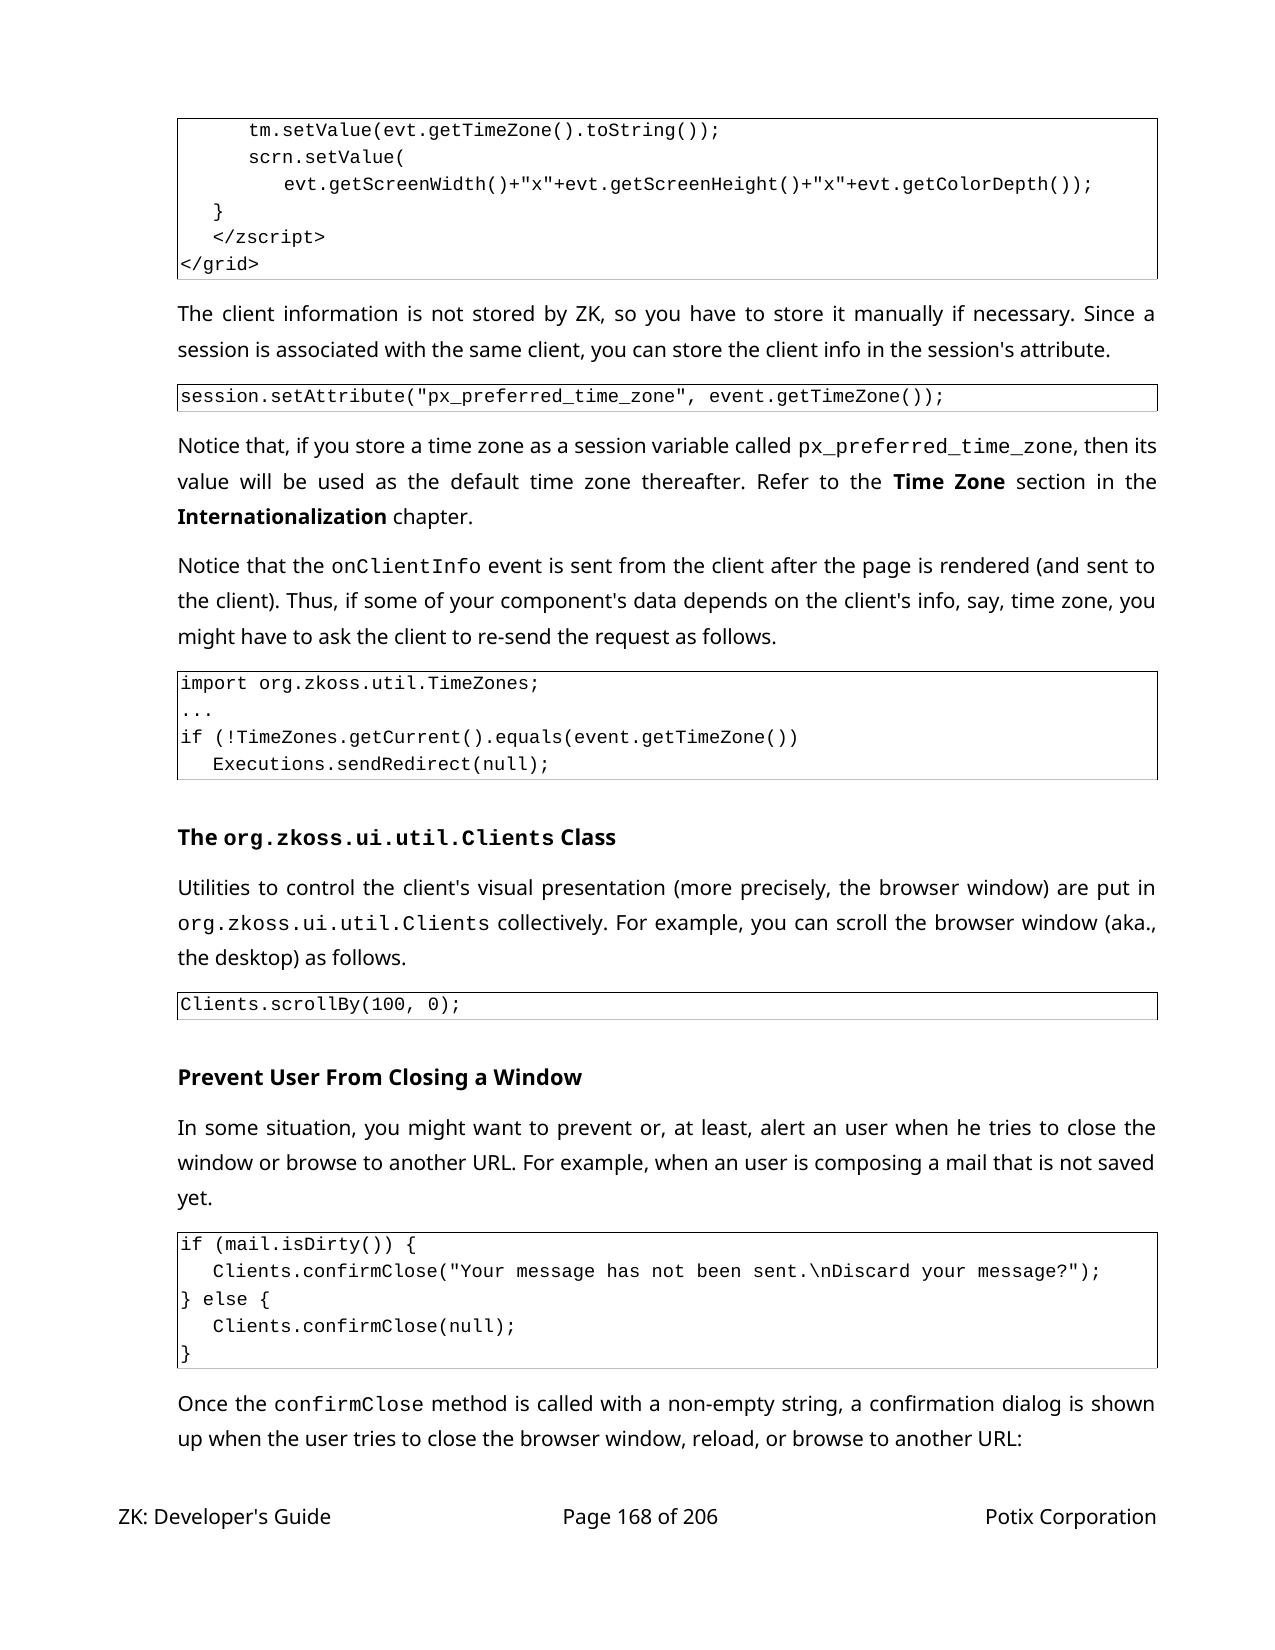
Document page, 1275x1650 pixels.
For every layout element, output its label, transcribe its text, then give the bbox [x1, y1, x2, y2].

subtitle Prevent User From Closing a Window [177, 1062, 1157, 1092]
text if (mail.isDirty()) { [178, 1233, 1157, 1256]
text Utilities to control the client's visual presentation (more precisely, the browser window) are put in org.zkoss.ui.util.Clients collectively. For example, you can scroll the browser window (aka., the desktop) as follows. [177, 873, 1157, 972]
text Clients.confirmClose(null); [178, 1313, 1157, 1338]
text Executions.sendRedirect(null); [178, 752, 1157, 779]
text evt.getScreenWidth()+"x"+evt.getScreenHeight()+"x"+evt.getColorDepth()); } </zscript> </grid> [178, 172, 1157, 279]
text import org.zkoss.util.TimeZones; [178, 672, 1157, 695]
text In some situation, you might want to prevent or, at least, alert an user when he tries to close the window or browse to another URL. For example, when an user is composing a mail that is not saved yet. [177, 1113, 1157, 1211]
text } else { [178, 1286, 1157, 1311]
text The client information is not stored by ZK, so you have to store it manually if necessary. Since a session is associated with the same client, you can store the client info in the session's attribute. [177, 299, 1157, 363]
text Clients.confirmClose("Your message has not been sent.\nDiscard your message?"); [178, 1259, 1157, 1283]
text session.setAttribute("px_preferred_time_zone", event.getTimeZone()); [178, 385, 1157, 411]
text Clients.scrollBy(100, 0); [178, 993, 1157, 1019]
text if (!TimeZones.getCurrent().equals(event.getTimeZone()) [178, 725, 1157, 749]
text ... [178, 698, 1157, 722]
subtitle The org.zkoss.ui.util.Clients Class [177, 822, 1157, 852]
text tm.setValue(evt.getTimeZone().toString()); scrn.setValue( [178, 119, 1157, 169]
text Notice that, if you store a time zone as a session variable called px_preferred_time_zone, then its value will be used as the default time zone thereafter. Refer to the Time Zone section in the Internationalization chapter. [177, 431, 1157, 530]
text } [178, 1341, 1157, 1368]
text Notice that the onClientInfo event is sent from the client after the page is rendered (and sent to the client). Thus, if some of your component's data depends on the client's info, say, time zone, you might have to ask the client to re-send the request as follows. [177, 551, 1157, 650]
text Once the confirmClose method is called with a non-empty string, a confirmation dialog is shown up when the user tries to close the browser window, reload, or browse to another URL: [177, 1389, 1157, 1452]
